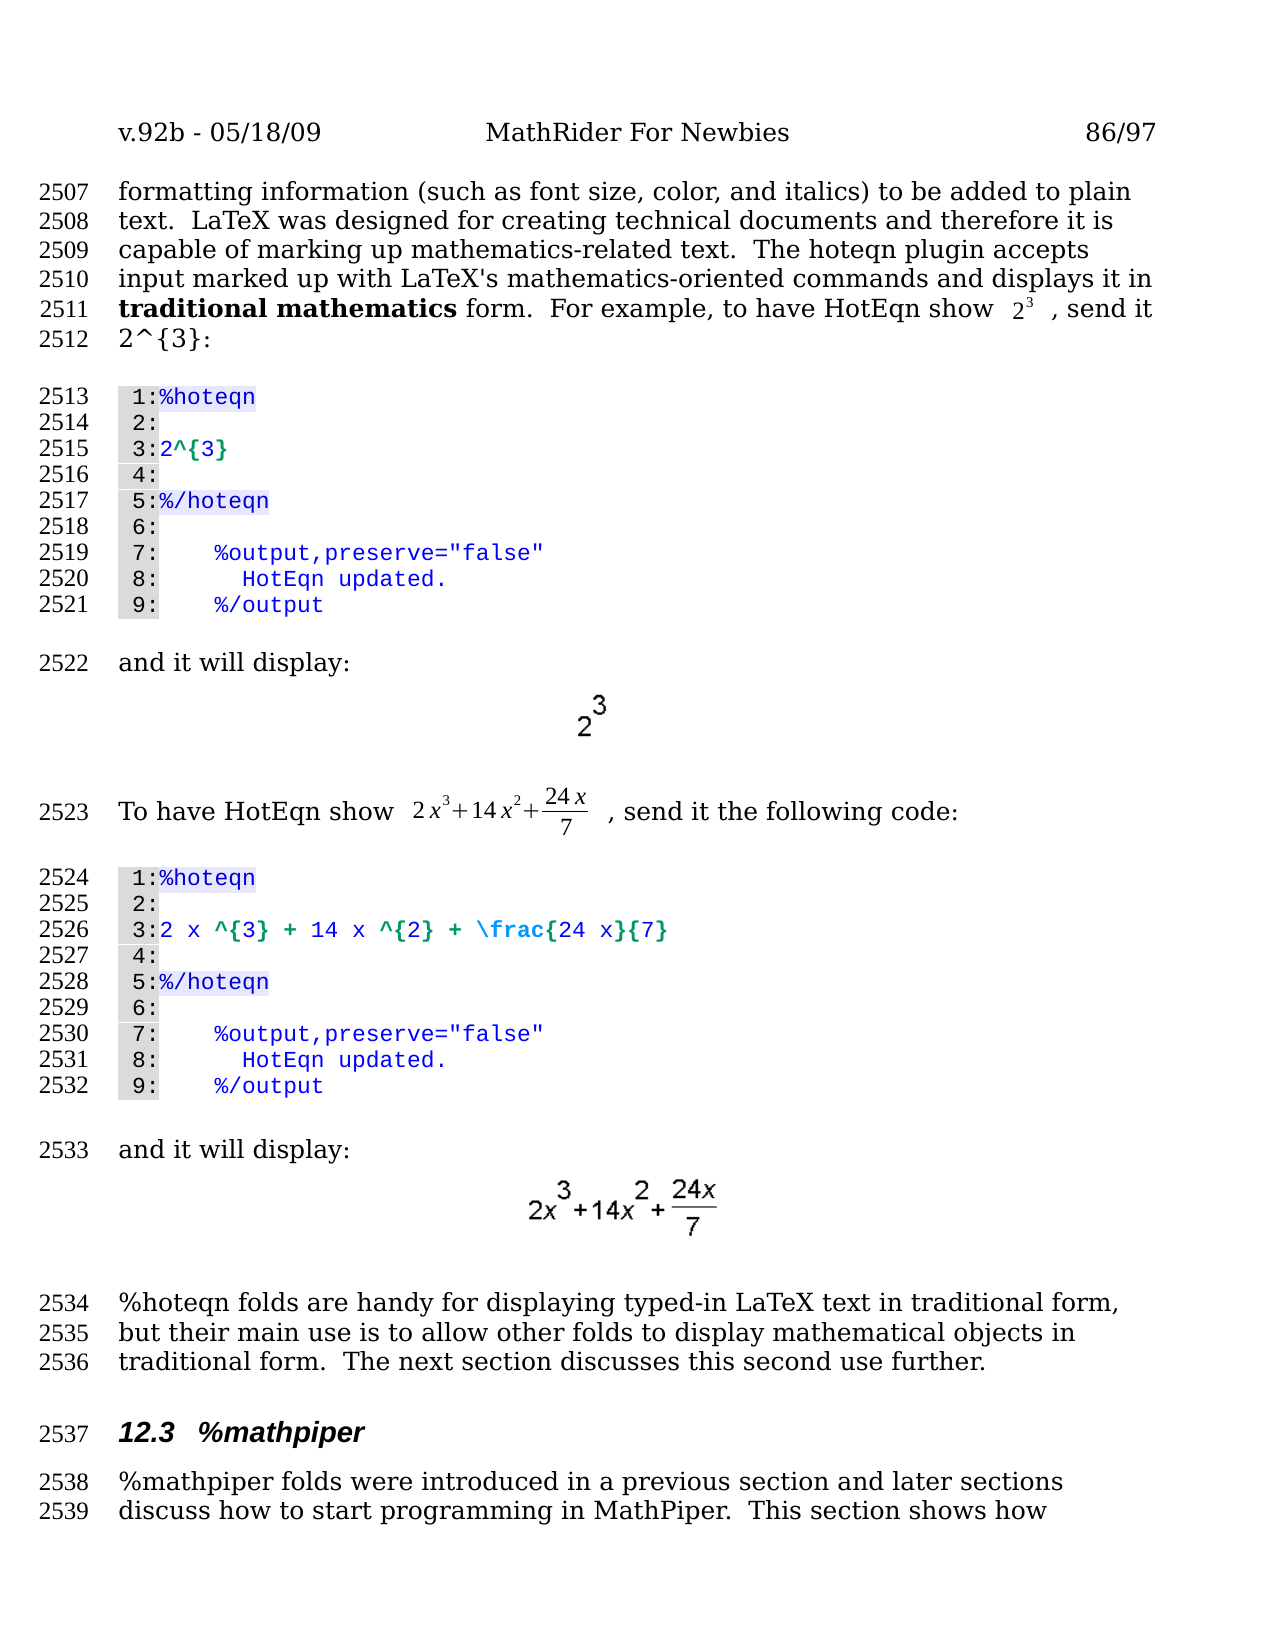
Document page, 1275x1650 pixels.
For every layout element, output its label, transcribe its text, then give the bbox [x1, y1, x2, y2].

text 5:%/hoteqn [118, 971, 1157, 996]
text 8: HotEqn updated. [118, 1048, 1157, 1074]
text 1:%hoteqn [118, 386, 1157, 412]
text 6: [118, 996, 1157, 1022]
picture [528, 1171, 747, 1248]
text 6: [118, 515, 1157, 541]
text 4: [118, 463, 1157, 489]
text %mathpiper folds were introduced in a previous section and later sections discuss how to start programming in MathPiper. This section shows how [118, 1467, 1157, 1525]
text 9: %/output [118, 593, 1157, 619]
text 4: [118, 944, 1157, 971]
subtitle %mathpiper [118, 1415, 1157, 1449]
text To have HotEqn show, send it the following code: [118, 782, 1157, 841]
text 2: [118, 412, 1157, 438]
text 3:2 x ^{3} + 14 x ^{2} + \frac{24 x}{7} [118, 919, 1157, 944]
text formatting information (such as font size, color, and italics) to be added to plain text. LaTeX was designed for creating technical documents and therefore it is capable of marking up mathematics-related text. The hoteqn plugin accepts input marked up with LaTeX's mathematics-oriented commands and displays it in traditional mathematics form. For example, to have HotEqn show, send it 2^{3}: [118, 177, 1157, 354]
text %hoteqn folds are handy for displaying typed-in LaTeX text in traditional form, but their main use is to allow other folds to display mathematical objects in traditional form. The next section discusses this second use further. [118, 1289, 1157, 1376]
text and it will display: [118, 1136, 1157, 1165]
text 9: %/output [118, 1074, 1157, 1100]
text 2: [118, 893, 1157, 919]
text and it will display: [118, 649, 1157, 678]
text 7: %output,preserve="false" [118, 541, 1157, 567]
text 7: %output,preserve="false" [118, 1022, 1157, 1048]
text 8: HotEqn updated. [118, 567, 1157, 593]
text 1:%hoteqn [118, 867, 1157, 893]
text 5:%/hoteqn [118, 489, 1157, 515]
text 3:2^{3} [118, 438, 1157, 463]
